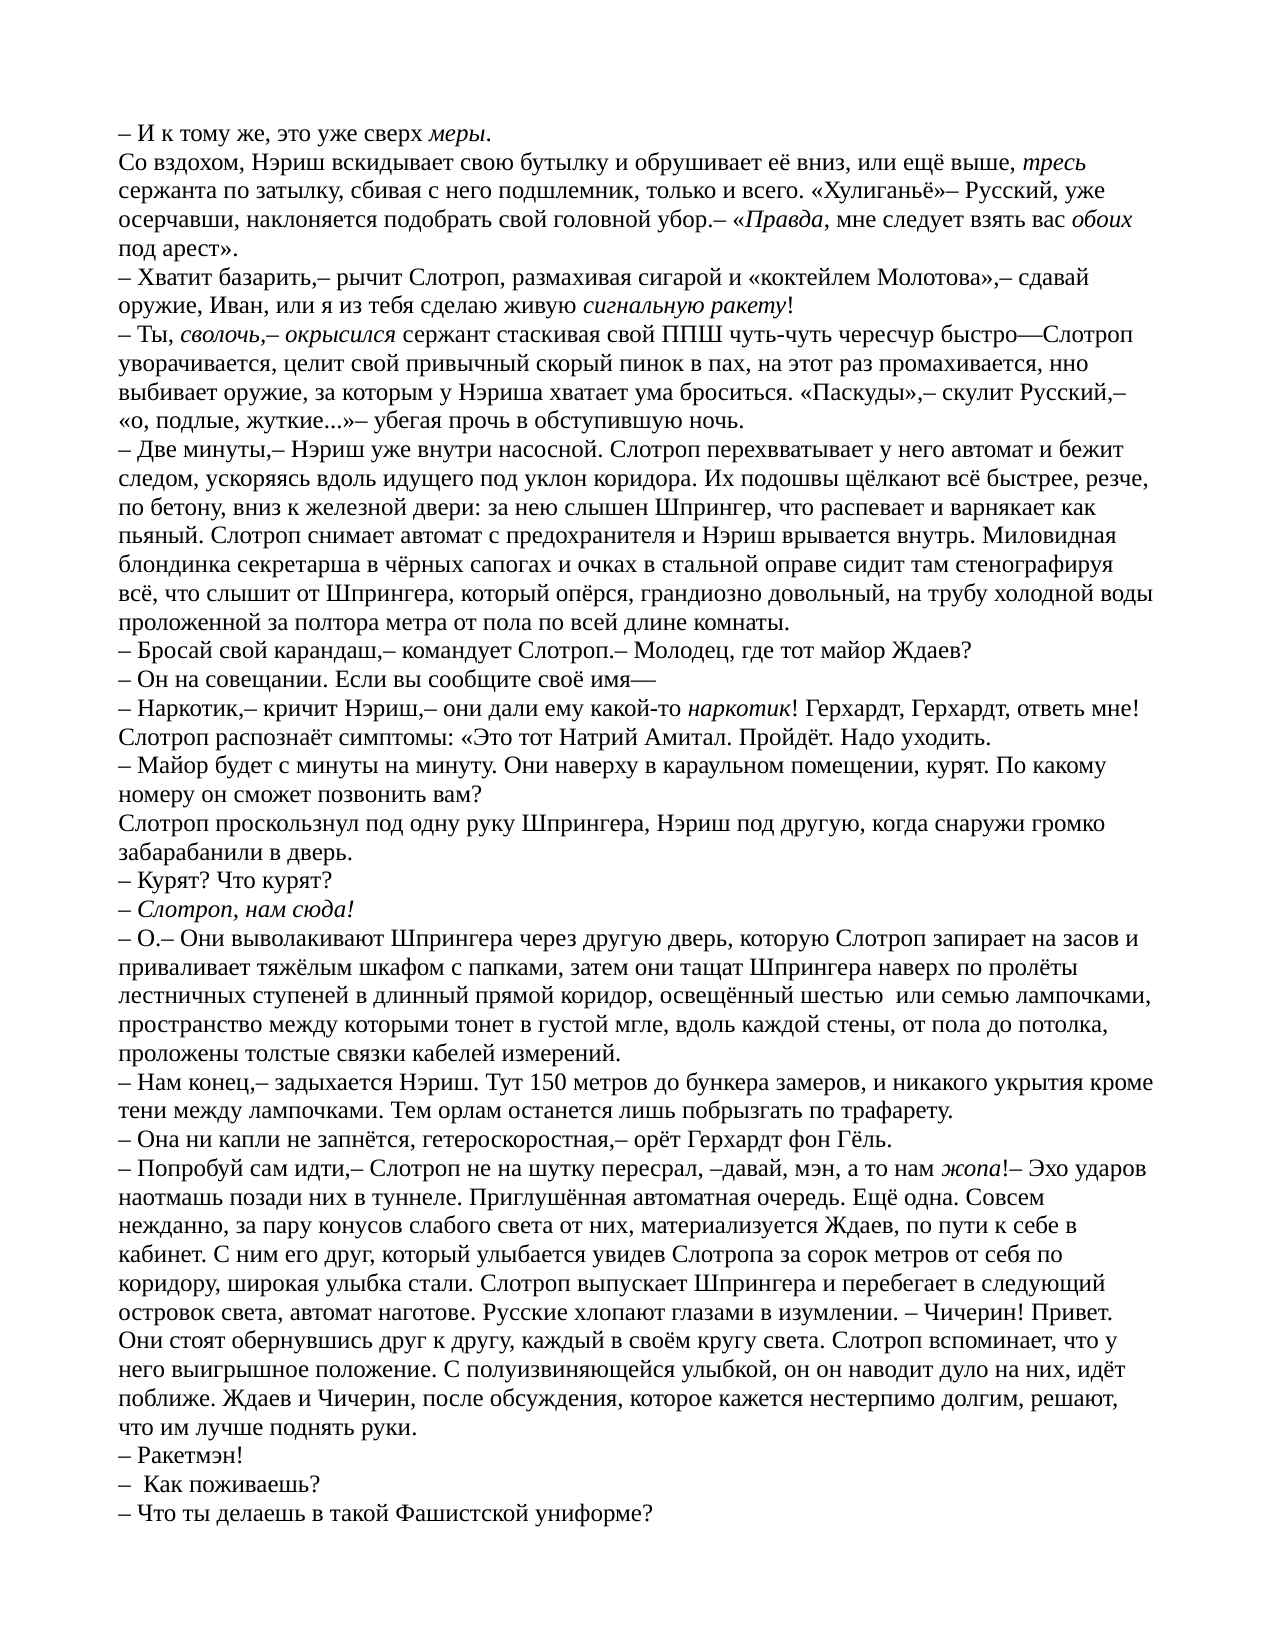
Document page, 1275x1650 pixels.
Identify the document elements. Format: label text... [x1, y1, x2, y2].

text Они стоят обернувшись друг к другу, каждый в своём кругу света. Слотроп вспоминает, что у него выигрышное положение. С полуизвиняющейся улыбкой, он он наводит дуло на них, идёт поближе. Ждаев и Чичерин, после обсуждения, которое кажется нестерпимо долгим, решают, что им лучше поднять руки. [118, 1326, 1157, 1441]
text – Курят? Что курят? [118, 866, 1157, 894]
text – И к тому же, это уже сверх меры. [118, 118, 1157, 147]
text – Слотроп, нам сюда! [118, 894, 1157, 923]
text – Она ни капли не запнётся, гетероскоростная,– орёт Герхардт фон Гёль. [118, 1124, 1157, 1153]
text – Нам конец,– задыхается Нэриш. Тут 150 метров до бункера замеров, и никакого укрытия кроме тени между лампочками. Тем орлам останется лишь побрызгать по трафарету. [118, 1067, 1157, 1124]
text Со вздохом, Нэриш вскидывает свою бутылку и обрушивает её вниз, или ещё выше, тресь сержанта по затылку, сбивая с него подшлемник, только и всего. «Хулиганьё»– Русский, уже осерчавши, наклоняется подобрать свой головной убор.– «Правда, мне следует взять вас обоих под арест». [118, 147, 1157, 262]
text – Ты, сволочь,– окрысился сержант стаскивая свой ППШ чуть-чуть чересчур быстро—Слотроп уворачивается, целит свой привычный скорый пинок в пах, на этот раз промахивается, нно выбивает оружие, за которым у Нэриша хватает ума броситься. «Паскуды»,– скулит Русский,– «о, подлые, жуткие...»– убегая прочь в обступившую ночь. [118, 319, 1157, 434]
text – О.– Они выволакивают Шпрингера через другую дверь, которую Слотроп запирает на засов и приваливает тяжёлым шкафом с папками, затем они тащат Шпрингера наверх по пролёты лестничных ступеней в длинный прямой коридор, освещённый шестью или семью лампочками, пространство между которыми тонет в густой мгле, вдоль каждой стены, от пола до потолка, проложены толстые связки кабелей измерений. [118, 923, 1157, 1067]
text Слотроп проскользнул под одну руку Шпрингера, Нэриш под другую, когда снаружи громко забарабанили в дверь. [118, 808, 1157, 866]
text – Две минуты,– Нэриш уже внутри насосной. Слотроп перехвватывает у него автомат и бежит следом, ускоряясь вдоль идущего под уклон коридора. Их подошвы щёлкают всё быстрее, резче, по бетону, вниз к железной двери: за нею слышен Шпрингер, что распевает и варнякает как пьяный. Слотроп снимает автомат с предохранителя и Нэриш врывается внутрь. Миловидная блондинка секретарша в чёрных сапогах и очках в стальной оправе сидит там стенографируя всё, что слышит от Шпрингера, который опёрся, грандиозно довольный, на трубу холодной воды проложенной за полтора метра от пола по всей длине комнаты. [118, 434, 1157, 636]
text – Хватит базарить,– рычит Слотроп, размахивая сигарой и «коктейлем Молотова»,– сдавай оружие, Иван, или я из тебя сделаю живую сигнальную ракету! [118, 262, 1157, 319]
text – Бросай свой карандаш,– командует Слотроп.– Молодец, где тот майор Ждаев? [118, 636, 1157, 664]
text – Майор будет с минуты на минуту. Они наверху в караульном помещении, курят. По какому номеру он сможет позвонить вам? [118, 751, 1157, 808]
text – Он на совещании. Если вы сообщите своё имя— [118, 664, 1157, 693]
text – Наркотик,– кричит Нэриш,– они дали ему какой-то наркотик! Герхардт, Герхардт, ответь мне! [118, 693, 1157, 722]
text – Что ты делаешь в такой Фашистской униформе? [118, 1498, 1157, 1527]
text Слотроп распознаёт симптомы: «Это тот Натрий Амитал. Пройдёт. Надо уходить. [118, 722, 1157, 751]
text – Ракетмэн! [118, 1441, 1157, 1469]
text – Как поживаешь? [118, 1469, 1157, 1498]
text – Попробуй сам идти,– Слотроп не на шутку пересрал, –давай, мэн, а то нам жопа!– Эхо ударов наотмашь позади них в туннеле. Приглушённая автоматная очередь. Ещё одна. Совсем нежданно, за пару конусов слабого света от них, материализуется Ждаев, по пути к себе в кабинет. С ним его друг, который улыбается увидев Слотропа за сорок метров от себя по коридору, широкая улыбка стали. Слотроп выпускает Шпрингера и перебегает в следующий островок света, автомат наготове. Русские хлопают глазами в изумлении. – Чичерин! Привет. [118, 1153, 1157, 1326]
